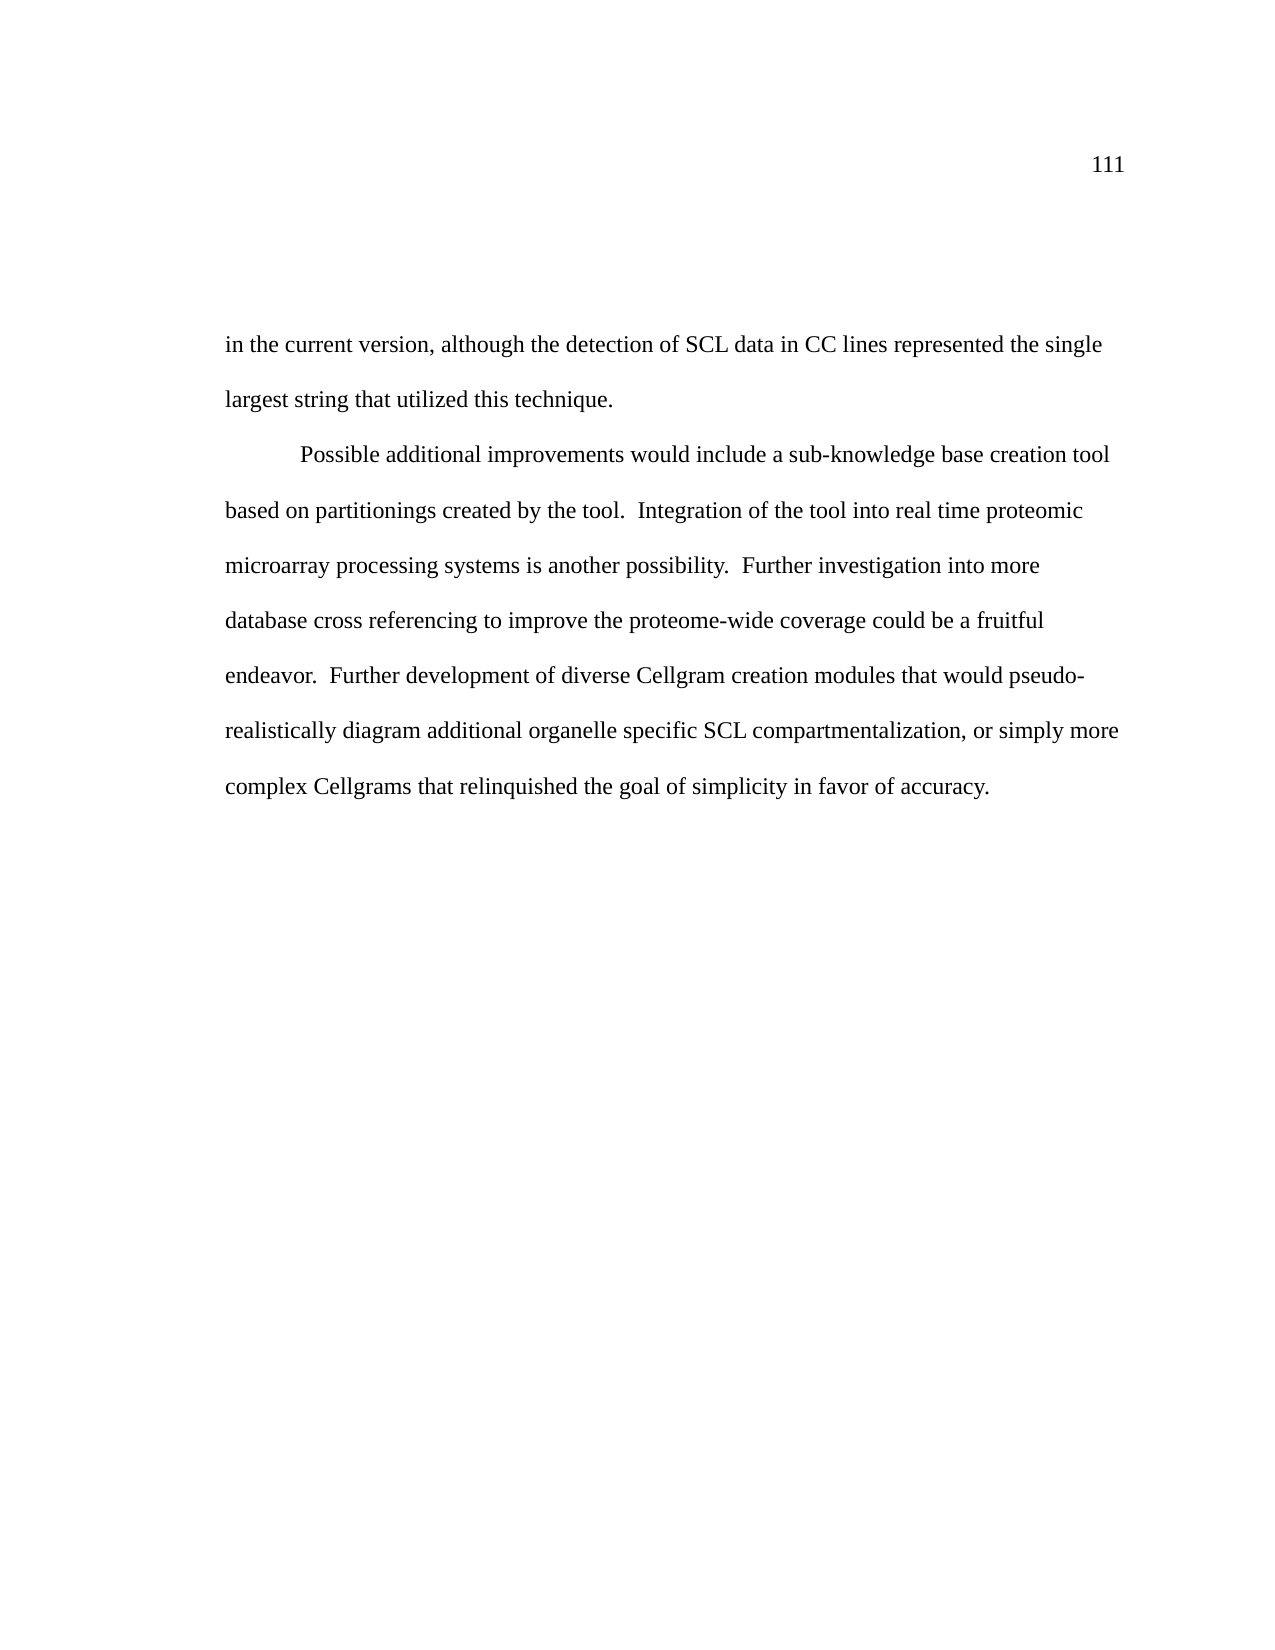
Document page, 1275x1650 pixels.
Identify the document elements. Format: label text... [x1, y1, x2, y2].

text Possible additional improvements would include a sub-knowledge base creation tool based on partitionings created by the tool. Integration of the tool into real time proteomic microarray processing systems is another possibility. Further investigation into more database cross referencing to improve the proteome-wide coverage could be a fruitful endeavor. Further development of diverse Cellgram creation modules that would pseudo- realistically diagram additional organelle specific SCL compartmentalization, or simply more complex Cellgrams that relinquished the goal of simplicity in favor of accuracy. [225, 440, 1125, 799]
text in the current version, although the detection of SCL data in CC lines represented the single largest string that utilized this technique. [225, 330, 1125, 413]
